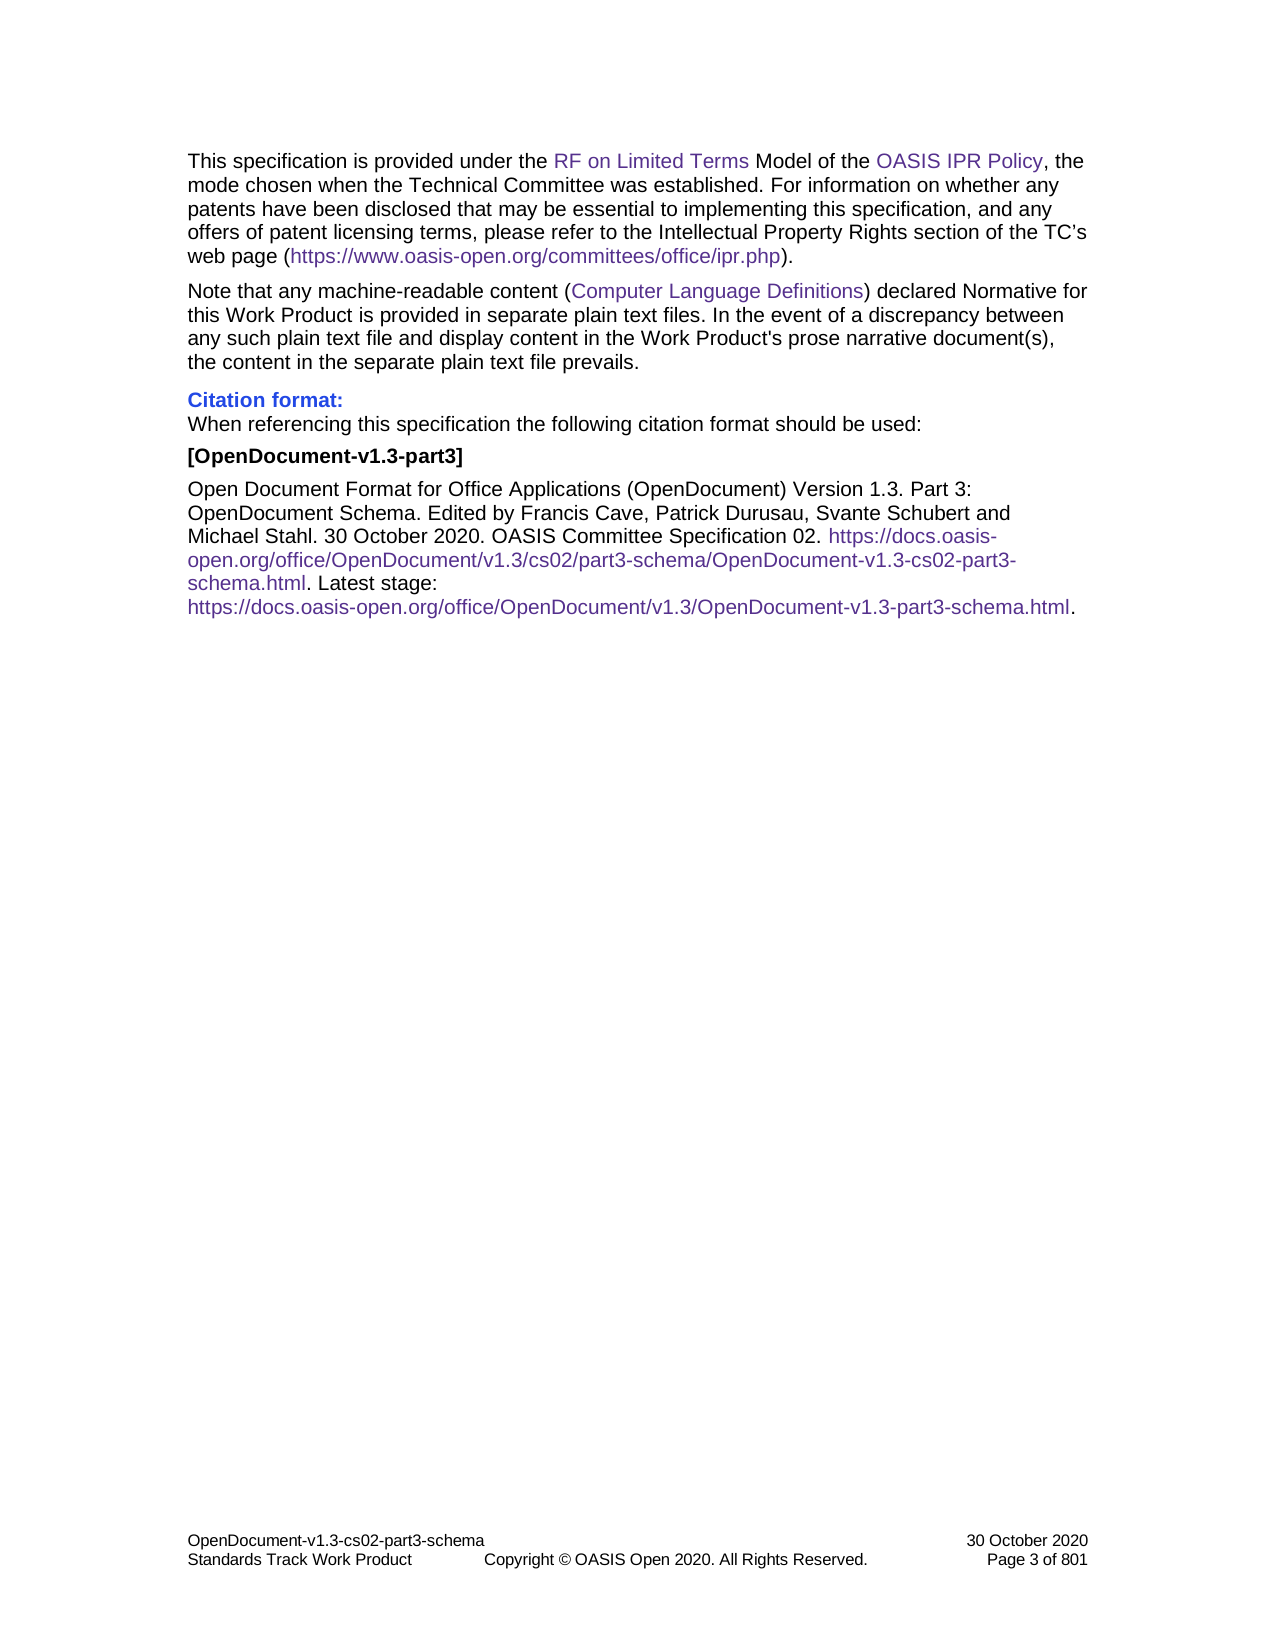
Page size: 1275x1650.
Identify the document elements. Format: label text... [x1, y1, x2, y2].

text Note that any machine-readable content (Computer Language Definitions) declared Normative for this Work Product is provided in separate plain text files. In the event of a discrepancy between any such plain text file and display content in the Work Product's prose narrative document(s), the content in the separate plain text file prevails. [187, 280, 1088, 374]
text Open Document Format for Office Applications (OpenDocument) Version 1.3. Part 3: OpenDocument Schema. Edited by Francis Cave, Patrick Durusau, Svante Schubert and Michael Stahl. 30 October 2020. OASIS Committee Specification 02. https://docs.oasis-open.org/office/OpenDocument/v1.3/cs02/part3-schema/OpenDocument-v1.3-cs02-part3-schema.html. Latest stage: https://docs.oasis-open.org/office/OpenDocument/v1.3/OpenDocument-v1.3-part3-schema.html. [187, 477, 1088, 619]
text This specification is provided under the RF on Limited Terms Model of the OASIS IPR Policy, the mode chosen when the Technical Committee was established. For information on whether any patents have been disclosed that may be essential to implementing this specification, and any offers of patent licensing terms, please refer to the Intellectual Property Rights section of the TC’s web page (https://www.oasis-open.org/committees/office/ipr.php). [187, 150, 1088, 268]
title [OpenDocument-v1.3-part3] [187, 445, 1088, 468]
title When referencing this specification the following citation format should be used: [187, 412, 1088, 436]
title Citation format: [187, 389, 1088, 412]
